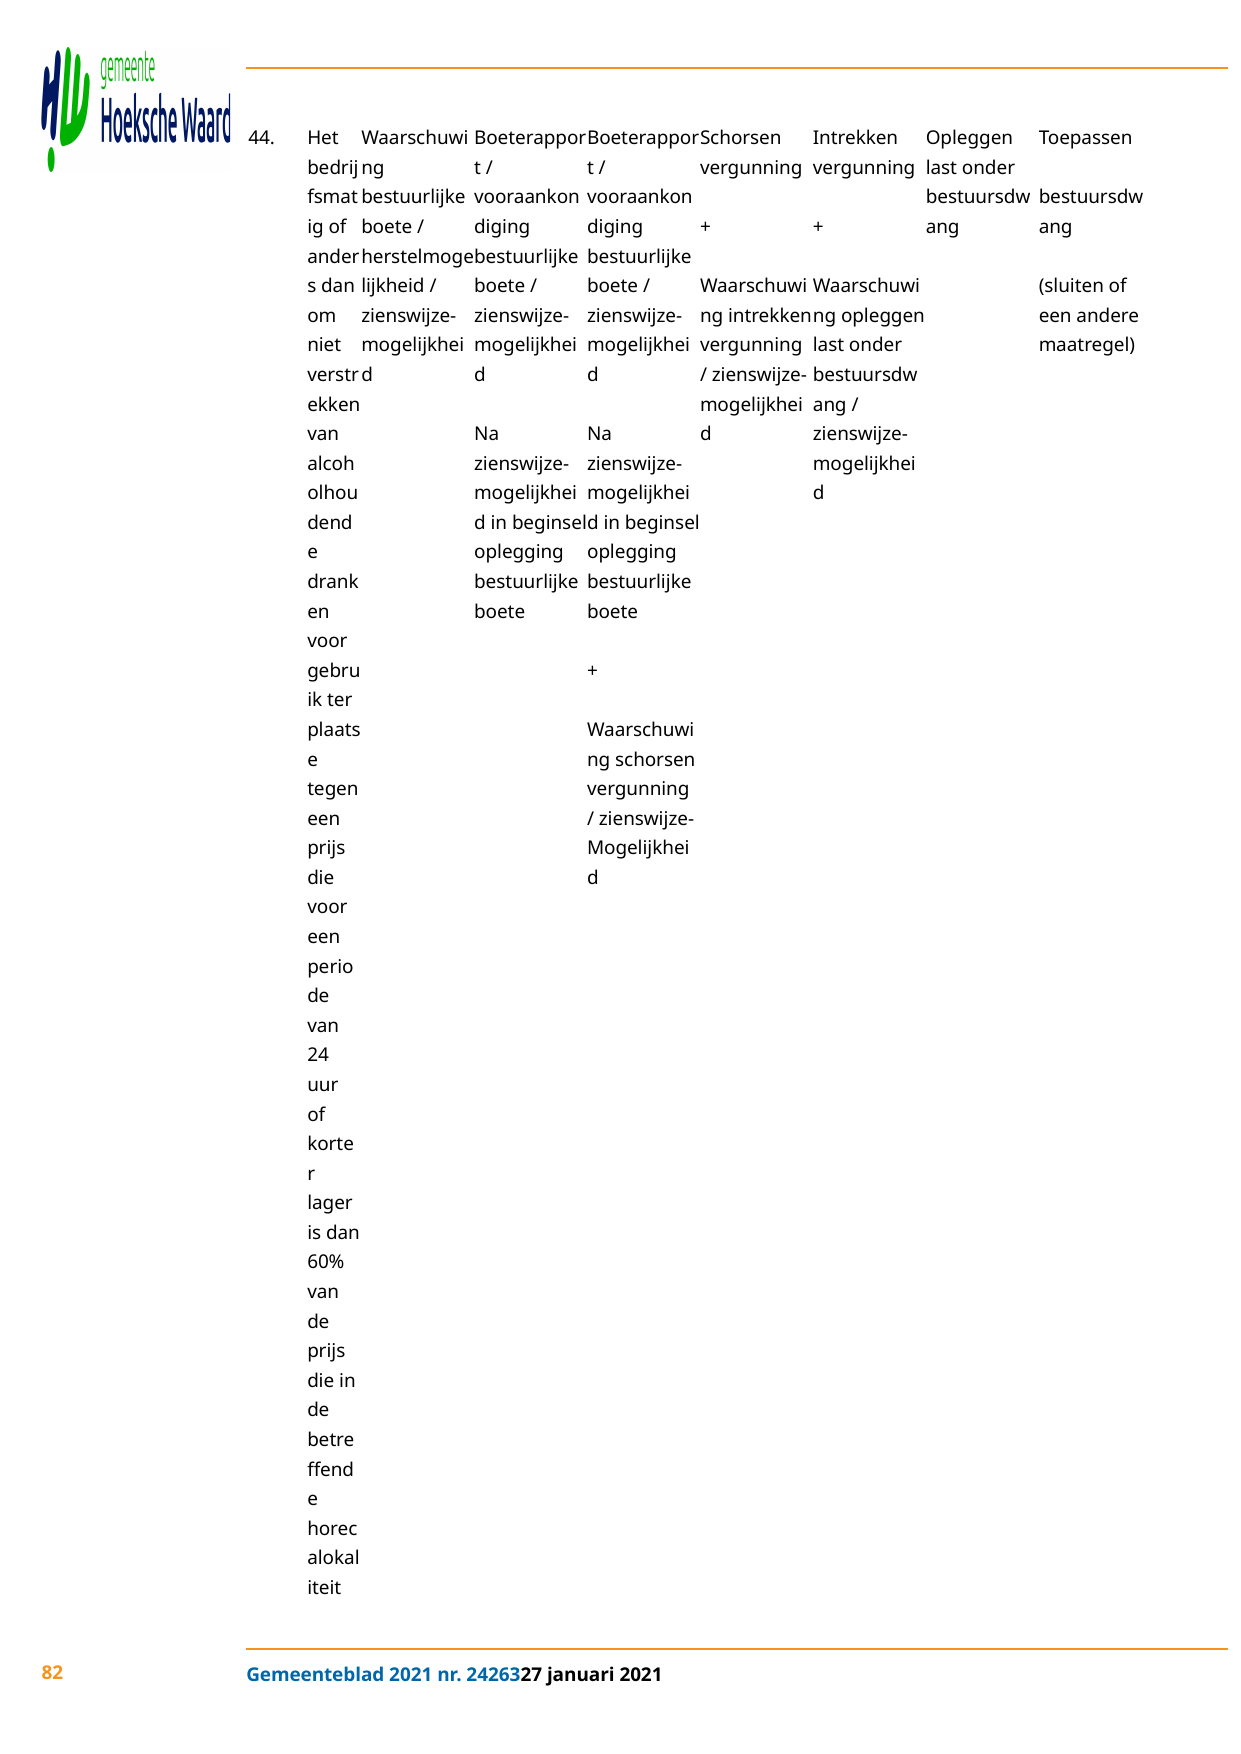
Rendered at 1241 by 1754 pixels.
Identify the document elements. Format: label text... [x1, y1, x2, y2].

table_header Boeterapport / vooraankondiging bestuurlijke boete / zienswijze-mogelijkheid Na zienswijze-mogelijkheid in beginsel oplegging bestuurlijke boete + Waarschuwing schorsen vergunning / zienswijze- Mogelijkheid [587, 125, 700, 1600]
table_header Schorsen vergunning + Waarschuwing intrekken vergunning / zienswijze- mogelijkheid [700, 125, 813, 1600]
picture [41, 47, 231, 172]
table_header Toepassen bestuursdwang (sluiten of een andere maatregel) [1039, 125, 1152, 1600]
table_header Het bedrijfsmatig of anders dan om niet verstrekken van alcoholhoudende dranken voor gebruik ter plaatse tegen een prijs die voor een periode van 24 uur of korter lager is dan 60% van de prijs die in de betreffende horecalokaliteit [248, 125, 361, 1600]
table_header Boeterapport / vooraankondiging bestuurlijke boete / zienswijze-mogelijkheid Na zienswijze-mogelijkheid in beginsel oplegging bestuurlijke boete [474, 125, 587, 1600]
table_header Intrekken vergunning + Waarschuwing opleggen last onder bestuursdwang / zienswijze- mogelijkheid [813, 125, 926, 1600]
table_header Opleggen last onder bestuursdwang [926, 125, 1038, 1600]
table_header Waarschuwing bestuurlijke boete / herstelmogelijkheid / zienswijze- mogelijkheid [361, 125, 474, 1600]
